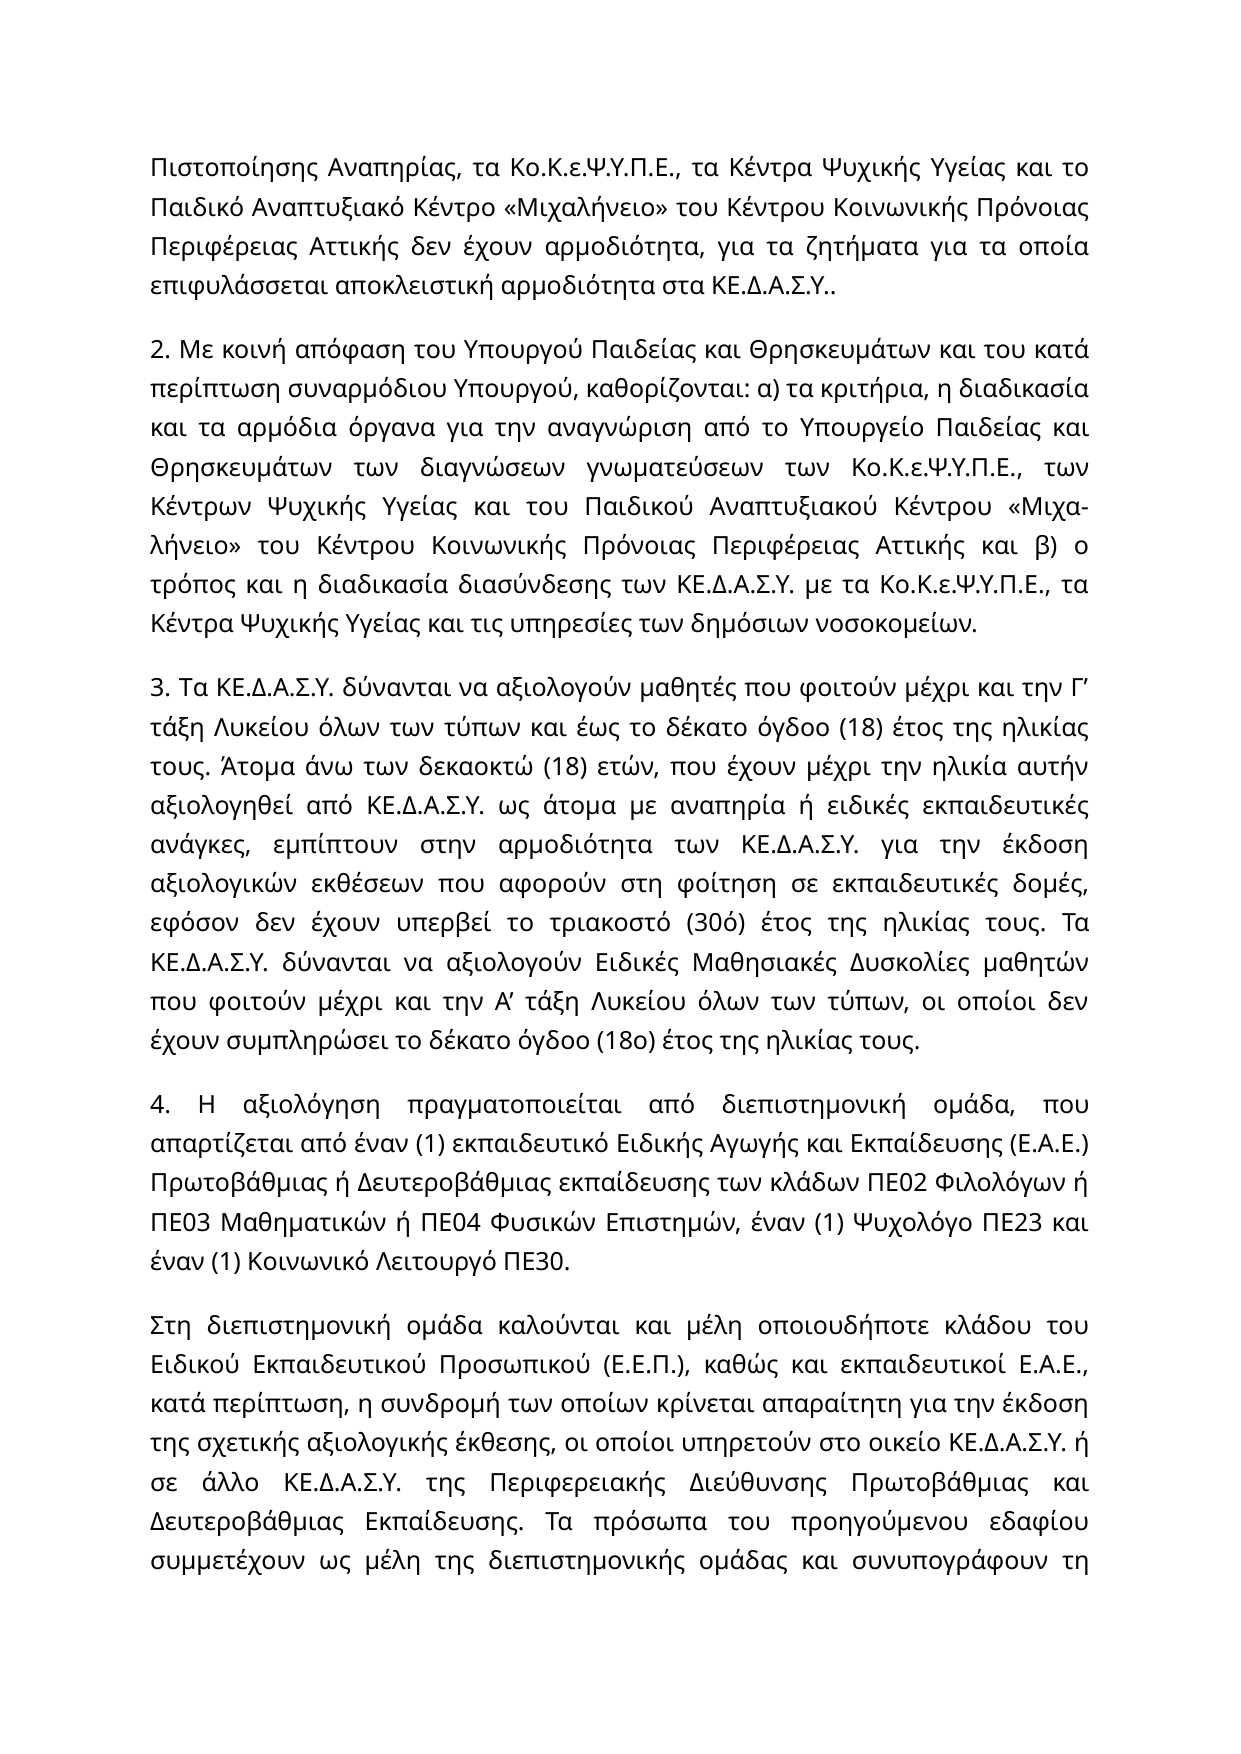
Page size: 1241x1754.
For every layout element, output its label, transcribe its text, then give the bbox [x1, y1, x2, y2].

text 2. Με κοινή απόφαση του Υπουργού Παιδείας και Θρησκευμάτων και του κατά περίπτωση συναρμόδιου Υπουργού, καθορίζονται: α) τα κριτήρια, η διαδικασία και τα αρμόδια όργανα για την αναγνώριση από το Υπουργείο Παιδείας και Θρησκευμάτων των διαγνώσεων γνωματεύσεων των Κο.Κ.ε.Ψ.Υ.Π.Ε., των Κέντρων Ψυχικής Υγείας και του Παιδικού Αναπτυξιακού Κέντρου «Μιχα- λήνειο» του Κέντρου Κοινωνικής Πρόνοιας Περιφέρειας Αττικής και β) ο τρόπος και η διαδικασία διασύνδεσης των ΚΕ.Δ.Α.Σ.Υ. με τα Κο.Κ.ε.Ψ.Υ.Π.Ε., τα Κέντρα Ψυχικής Υγείας και τις υπηρεσίες των δημόσιων νοσοκομείων. [150, 332, 1090, 640]
text Στη διεπιστημονική ομάδα καλούνται και μέλη οποιουδήποτε κλάδου του Ειδικού Εκπαιδευτικού Προσωπικού (Ε.Ε.Π.), καθώς και εκπαιδευτικοί Ε.Α.Ε., κατά περίπτωση, η συνδρομή των οποίων κρίνεται απαραίτητη για την έκδοση της σχετικής αξιολογικής έκθεσης, οι οποίοι υπηρετούν στο οικείο ΚΕ.Δ.Α.Σ.Υ. ή σε άλλο ΚΕ.Δ.Α.Σ.Υ. της Περιφερειακής Διεύθυνσης Πρωτοβάθμιας και Δευτεροβάθμιας Εκπαίδευσης. Τα πρόσωπα του προηγούμενου εδαφίου συμμετέχουν ως μέλη της διεπιστημονικής ομάδας και συνυπογράφουν τη [150, 1307, 1090, 1577]
text 4. Η αξιολόγηση πραγματοποιείται από διεπιστημονική ομάδα, που απαρτίζεται από έναν (1) εκπαιδευτικό Ειδικής Αγωγής και Εκπαίδευσης (Ε.Α.Ε.) Πρωτοβάθμιας ή Δευτεροβάθμιας εκπαίδευσης των κλάδων ΠΕ02 Φιλολόγων ή ΠΕ03 Μαθηματικών ή ΠΕ04 Φυσικών Επιστημών, έναν (1) Ψυχολόγο ΠΕ23 και έναν (1) Κοινωνικό Λειτουργό ΠΕ30. [150, 1087, 1090, 1277]
text 3. Tα ΚΕ.Δ.Α.Σ.Υ. δύνανται να αξιολογούν μαθητές που φοιτούν μέχρι και την Γ’ τάξη Λυκείου όλων των τύπων και έως το δέκατο όγδοο (18) έτος της ηλικίας τους. Άτομα άνω των δεκαοκτώ (18) ετών, που έχουν μέχρι την ηλικία αυτήν αξιολογηθεί από ΚΕ.Δ.Α.Σ.Υ. ως άτομα με αναπηρία ή ειδικές εκπαιδευτικές ανάγκες, εμπίπτουν στην αρμοδιότητα των ΚΕ.Δ.Α.Σ.Υ. για την έκδοση αξιολογικών εκθέσεων που αφορούν στη φοίτηση σε εκπαιδευτικές δομές, εφόσον δεν έχουν υπερβεί το τριακοστό (30ό) έτος της ηλικίας τους. Τα ΚΕ.Δ.Α.Σ.Υ. δύνανται να αξιολογούν Ειδικές Μαθησιακές Δυσκολίες μαθητών που φοιτούν μέχρι και την Α’ τάξη Λυκείου όλων των τύπων, οι οποίοι δεν έχουν συμπληρώσει το δέκατο όγδοο (18ο) έτος της ηλικίας τους. [150, 670, 1090, 1057]
text Πιστοποίησης Αναπηρίας, τα Κο.Κ.ε.Ψ.Υ.Π.Ε., τα Κέντρα Ψυχικής Υγείας και το Παιδικό Αναπτυξιακό Κέντρο «Μιχαλήνειο» του Κέντρου Κοινωνικής Πρόνοιας Περιφέρειας Αττικής δεν έχουν αρμοδιότητα, για τα ζητήματα για τα οποία επιφυλάσσεται αποκλειστική αρμοδιότητα στα ΚΕ.Δ.Α.Σ.Υ.. [150, 150, 1090, 302]
